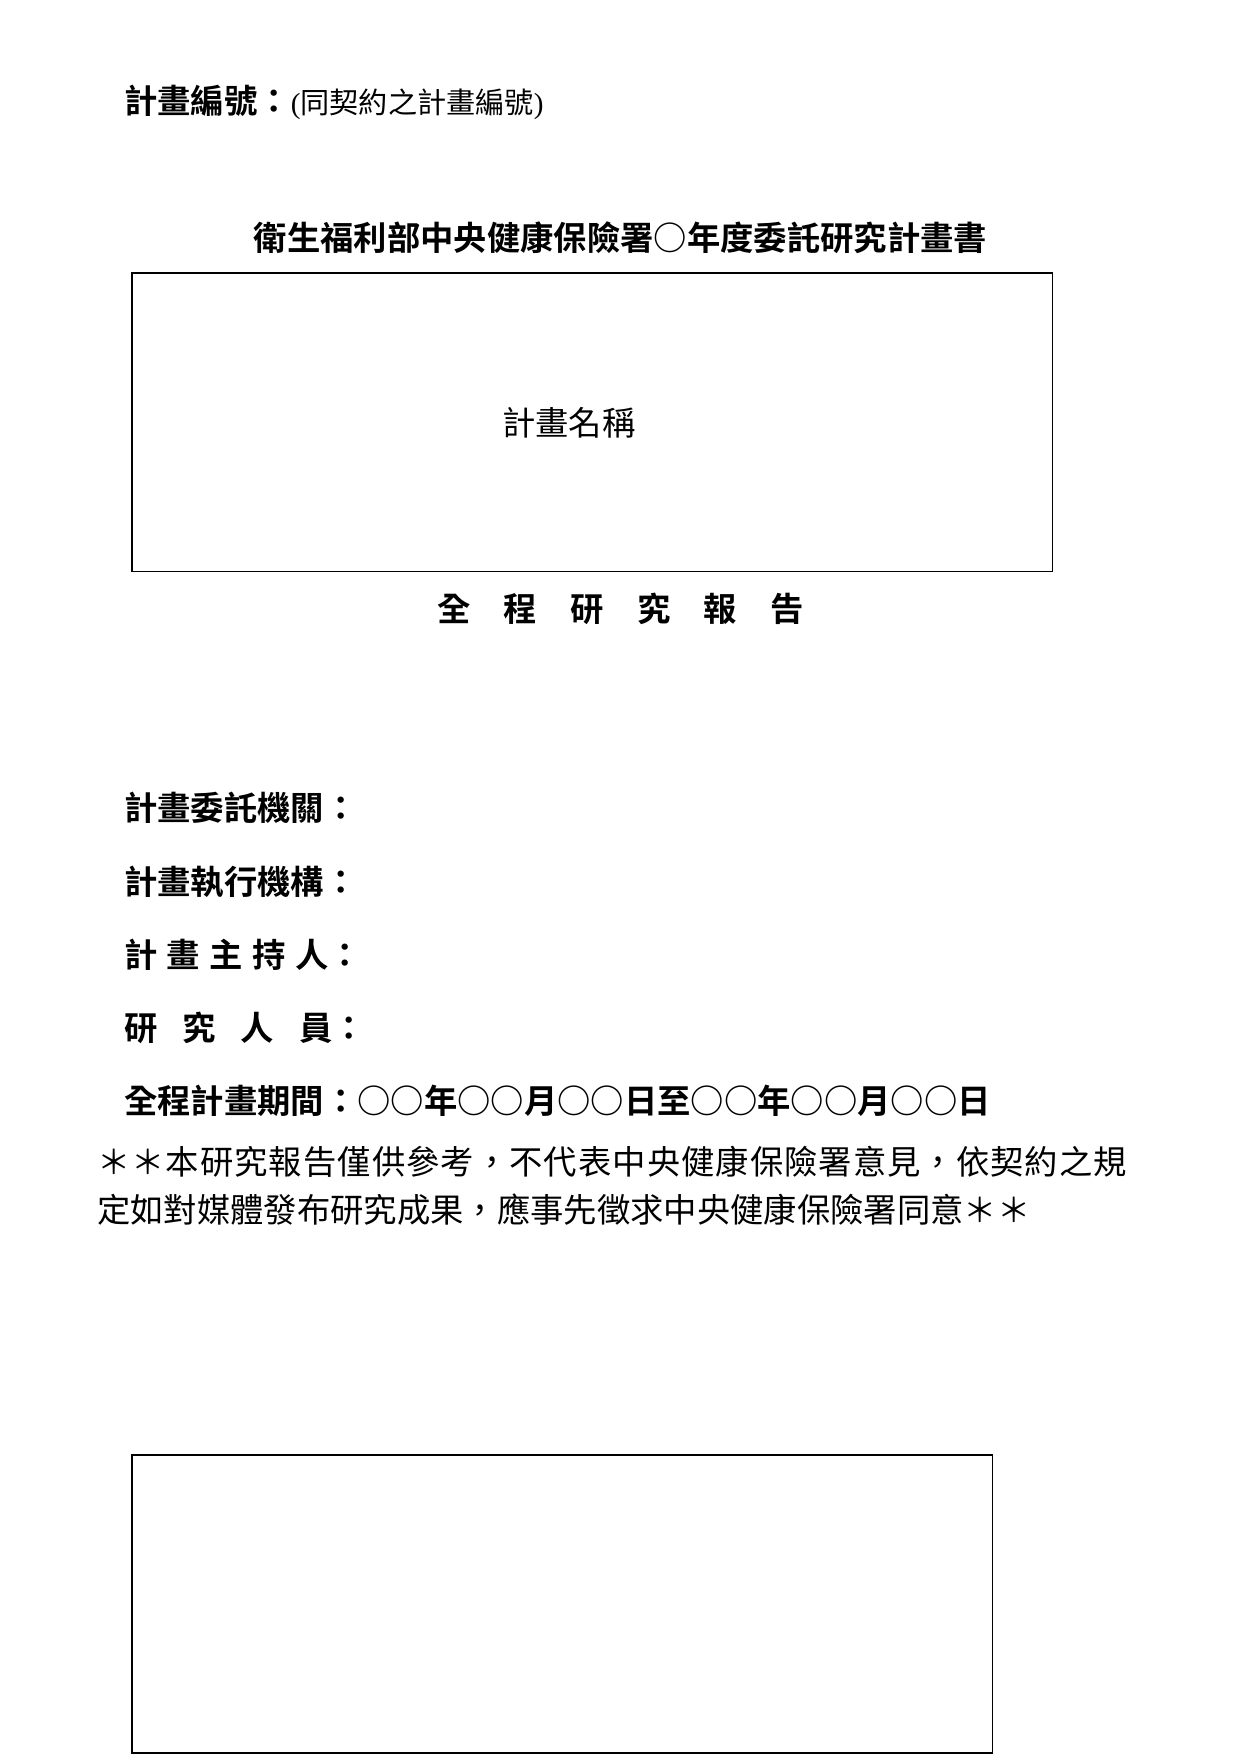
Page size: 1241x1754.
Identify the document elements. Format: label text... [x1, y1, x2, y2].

text 計畫名稱 [490, 397, 647, 445]
text 全程計畫期間：○○年○○月○○日至○○年○○月○○日 [124, 1075, 1116, 1123]
text 全 程 研 究 報 告 [124, 582, 1116, 631]
text 計畫執行機構： [124, 855, 1116, 904]
text 計 畫 主 持 人： [124, 929, 1116, 977]
text 衛生福利部中央健康保險署○年度委託研究計畫書 [124, 212, 1116, 260]
text ＊＊本研究報告僅供參考，不代表中央健康保險署意見，依契約之規定如對媒體發布研究成果，應事先徵求中央健康保險署同意＊＊ [97, 1136, 1128, 1232]
text 計畫編號：(同契約之計畫編號) [124, 75, 1116, 123]
text 計畫委託機關： [124, 782, 1116, 830]
text 研 究 人 員： [124, 1002, 1116, 1050]
